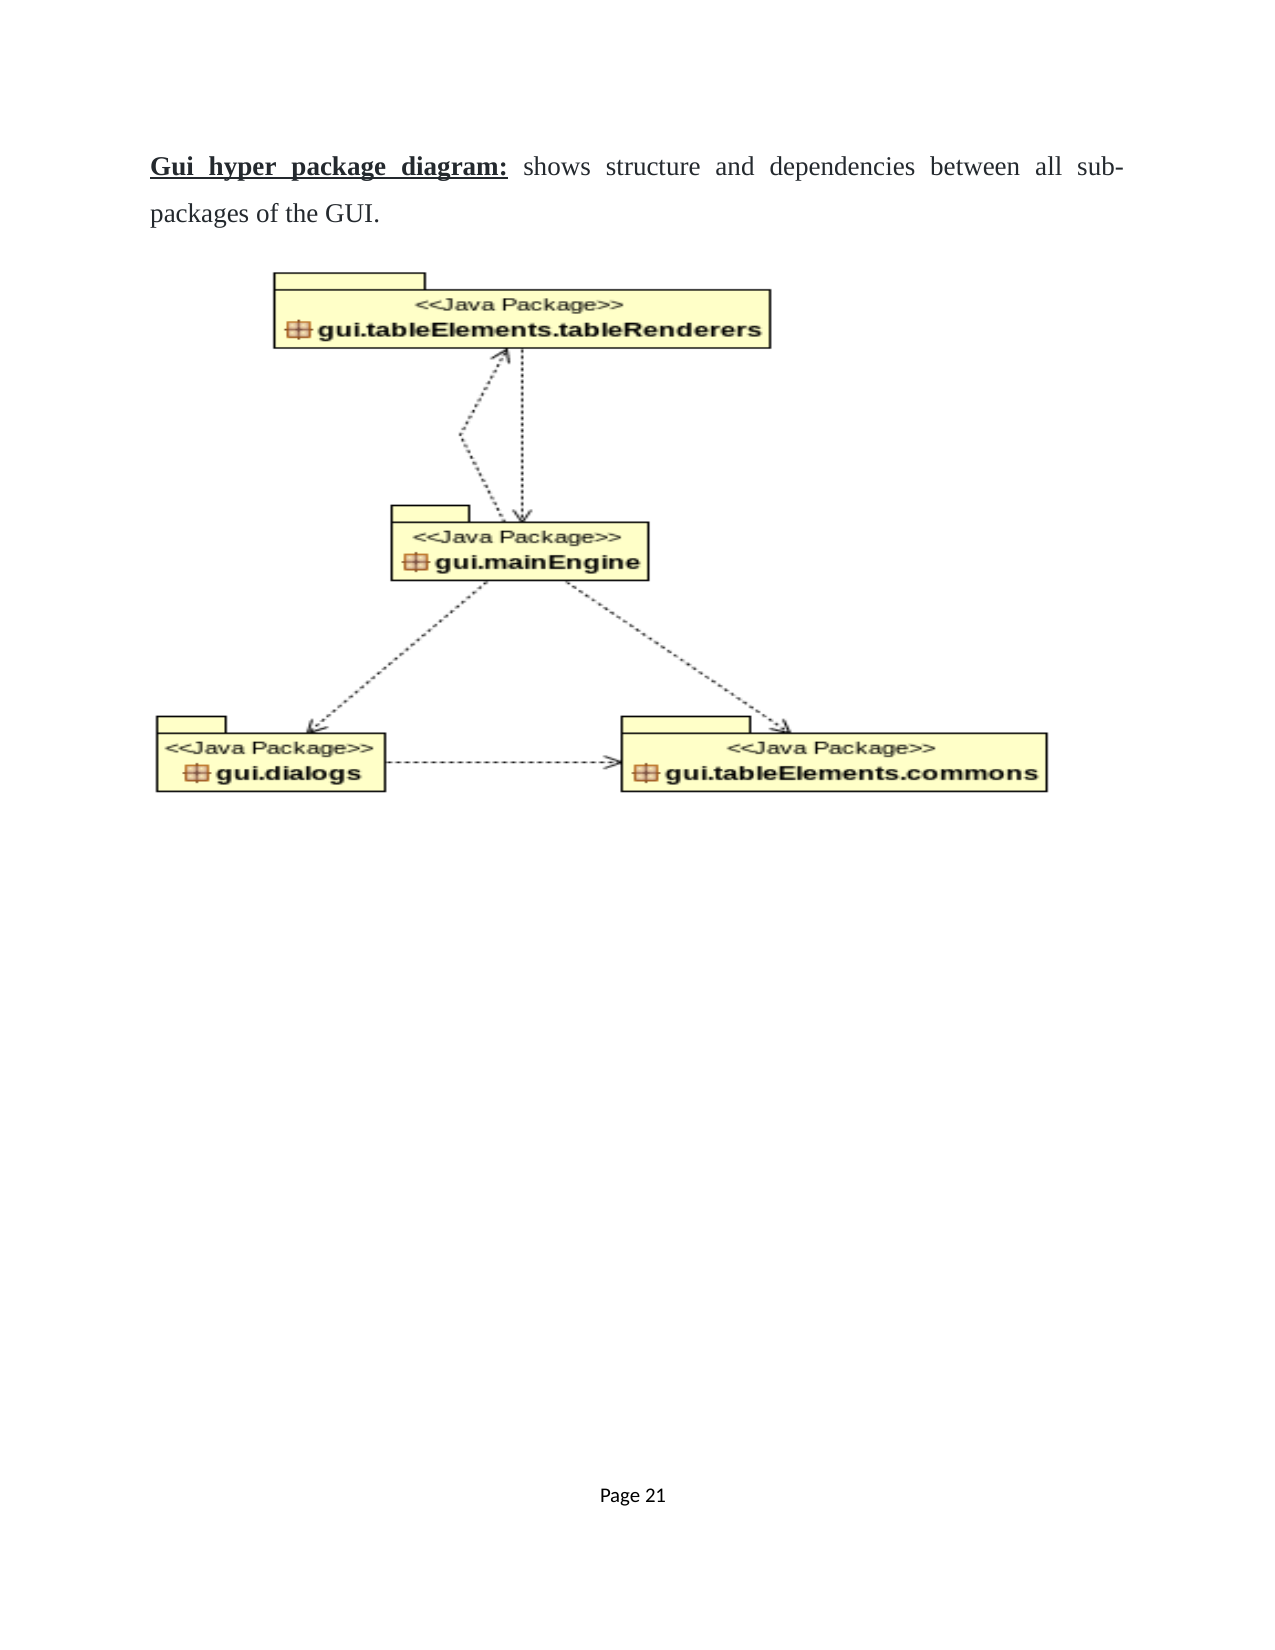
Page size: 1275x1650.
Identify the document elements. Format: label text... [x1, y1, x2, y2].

picture [150, 268, 1055, 797]
text Gui hyper package diagram: shows structure and dependencies between all sub-packages of the GUI. [150, 150, 1125, 228]
